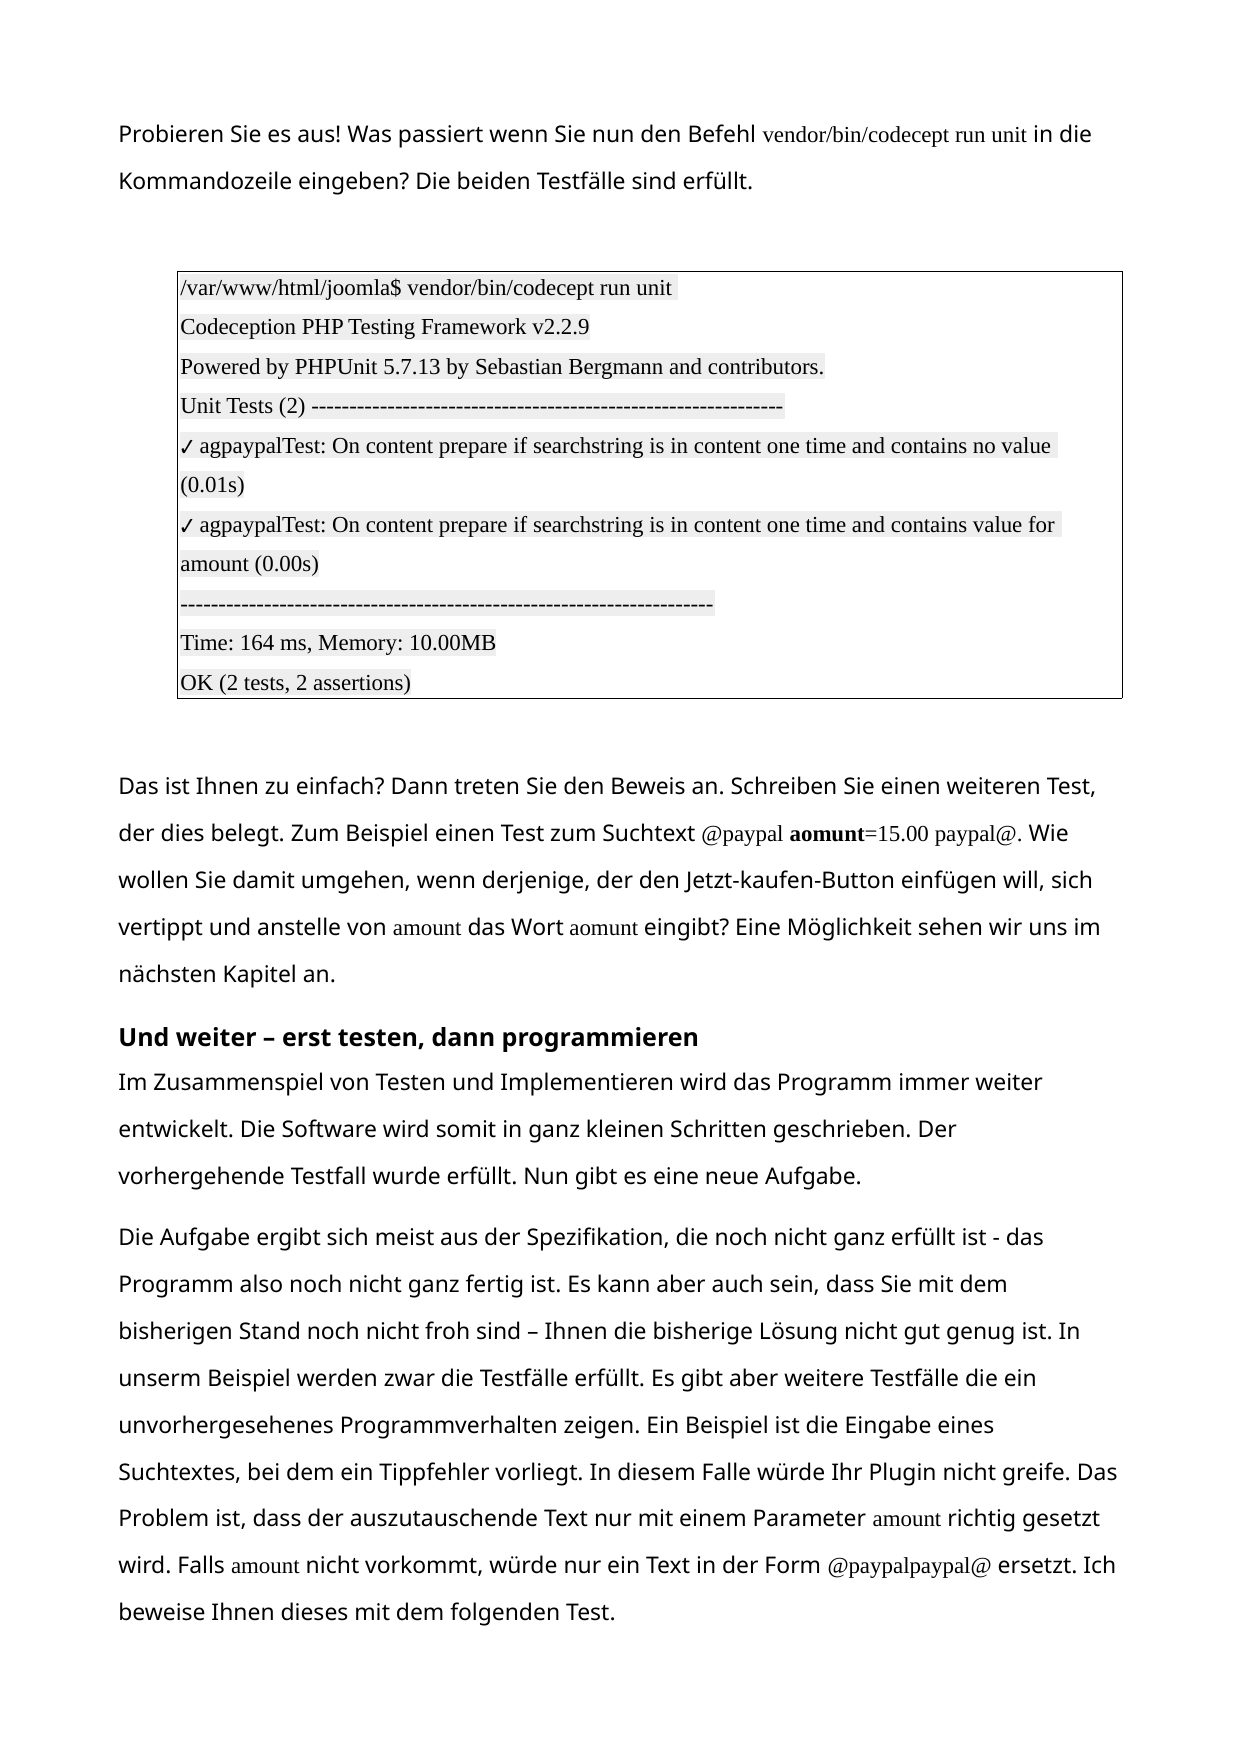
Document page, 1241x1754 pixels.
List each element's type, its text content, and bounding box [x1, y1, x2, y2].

text Das ist Ihnen zu einfach? Dann treten Sie den Beweis an. Schreiben Sie einen weiteren Test, der dies belegt. Zum Beispiel einen Test zum Suchtext @paypal aomunt=15.00 paypal@. Wie wollen Sie damit umgehen, wenn derjenige, der den Jetzt-kaufen-Button einfügen will, sich vertippt und anstelle von amount das Wort aomunt eingibt? Eine Möglichkeit sehen wir uns im nächsten Kapitel an. [118, 770, 1122, 989]
subtitle Und weiter – erst testen, dann programmieren [118, 1019, 1122, 1053]
text Probieren Sie es aus! Was passiert wenn Sie nun den Befehl vendor/bin/codecept run unit in die Kommandozeile eingeben? Die beiden Testfälle sind erfüllt. [118, 118, 1122, 196]
text Im Zusammenspiel von Testen und Implementieren wird das Programm immer weiter entwickelt. Die Software wird somit in ganz kleinen Schritten geschrieben. Der vorhergehende Testfall wurde erfüllt. Nun gibt es eine neue Aufgabe. [118, 1066, 1122, 1191]
text Die Aufgabe ergibt sich meist aus der Spezifikation, die noch nicht ganz erfüllt ist - das Programm also noch nicht ganz fertig ist. Es kann aber auch sein, dass Sie mit dem bisherigen Stand noch nicht froh sind – Ihnen die bisherige Lösung nicht gut genug ist. In unserm Beispiel werden zwar die Testfälle erfüllt. Es gibt aber weitere Testfälle die ein unvorhergesehenes Programmverhalten zeigen. Ein Beispiel ist die Eingabe eines Suchtextes, bei dem ein Tippfehler vorliegt. In diesem Falle würde Ihr Plugin nicht greife. Das Problem ist, dass der auszutauschende Text nur mit einem Parameter amount richtig gesetzt wird. Falls amount nicht vorkommt, würde nur ein Text in der Form @paypalpaypal@ ersetzt. Ich beweise Ihnen dieses mit dem folgenden Test. [118, 1221, 1122, 1627]
text /var/www/html/joomla$ vendor/bin/codecept run unit Codeception PHP Testing Framework v2.2.9 Powered by PHPUnit 5.7.13 by Sebastian Bergmann and contributors. Unit Tests (2) -------------------------------------------------------------- ✔ agpaypalTest: On content prepare if searchstring is in content one time and contains no value (0.01s) ✔ agpaypalTest: On content prepare if searchstring is in content one time and contains value for amount (0.00s) ---------------------------------------------------------------------- Time: 164 ms, Memory: 10.00MB OK (2 tests, 2 assertions) [178, 272, 1122, 698]
